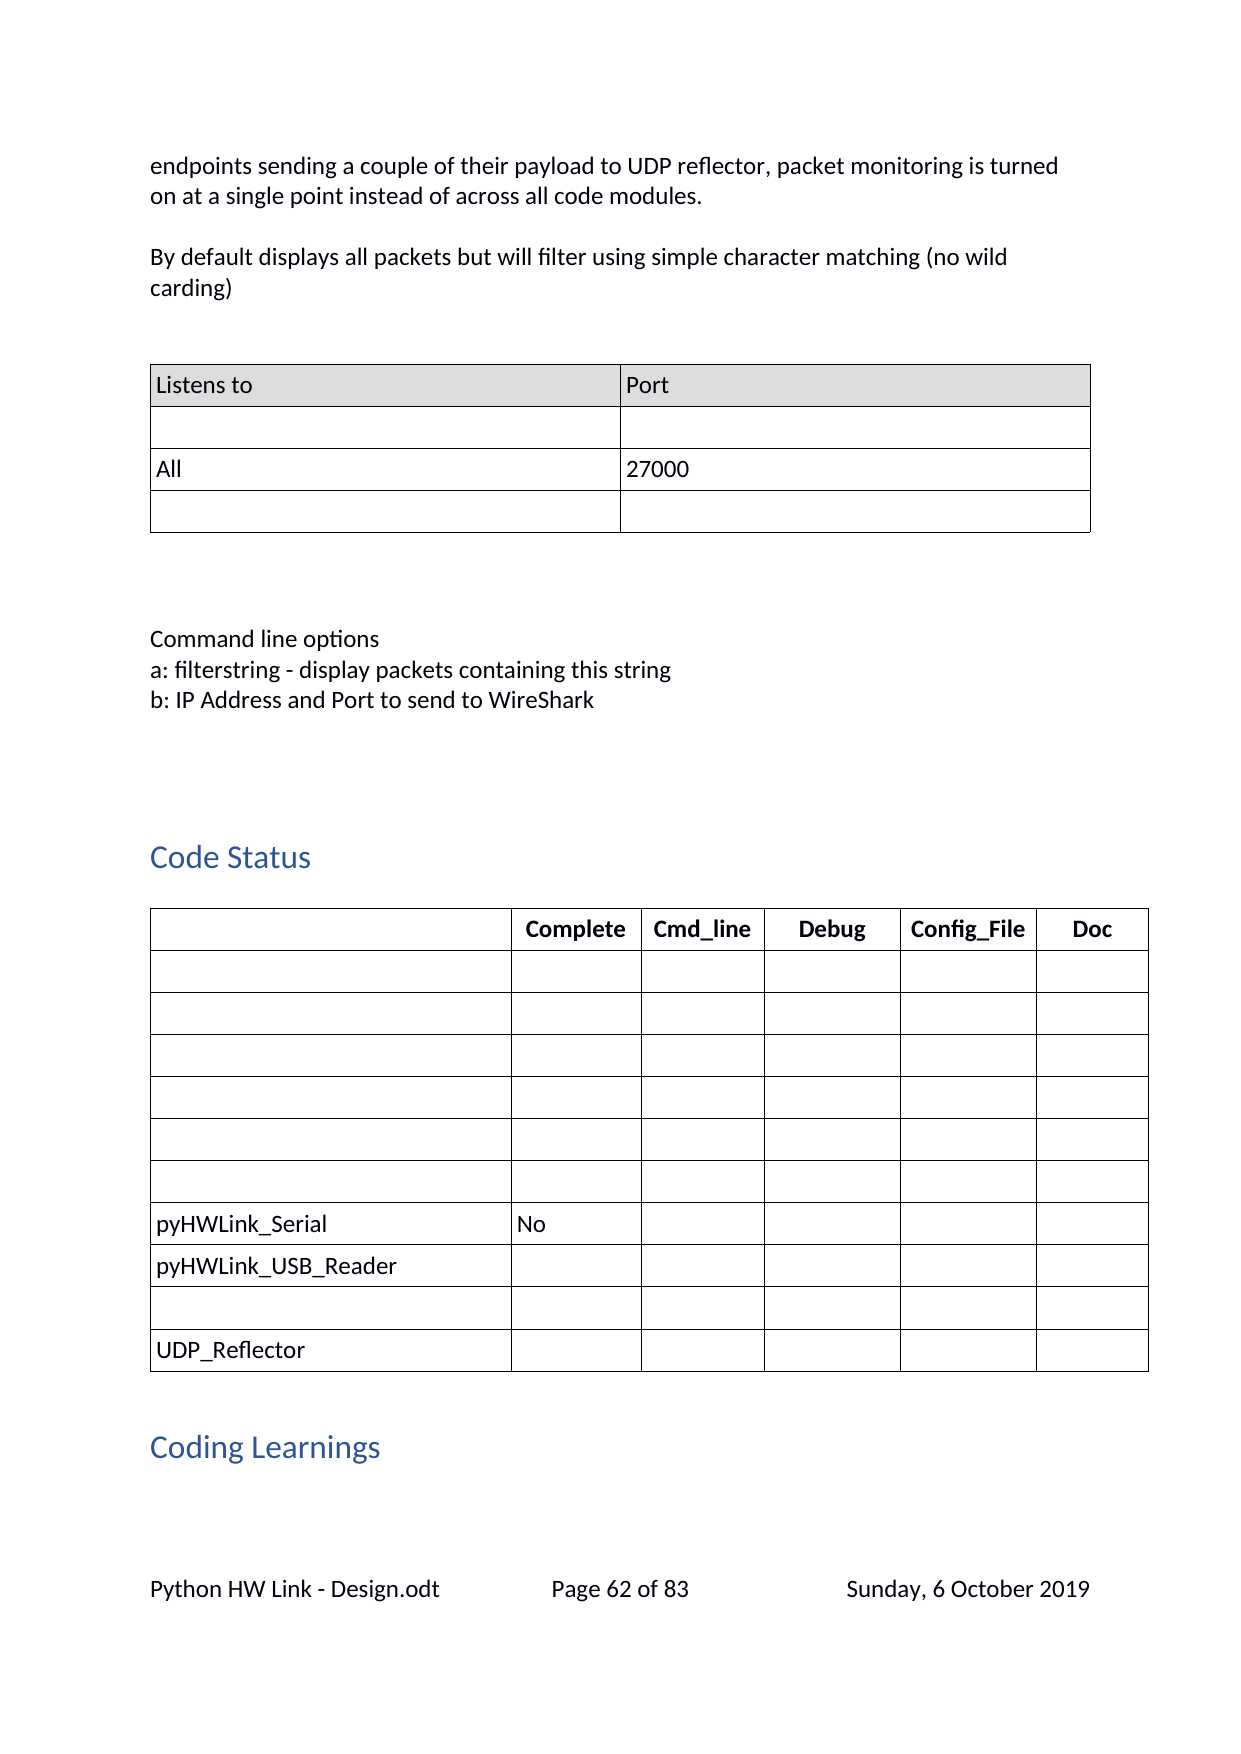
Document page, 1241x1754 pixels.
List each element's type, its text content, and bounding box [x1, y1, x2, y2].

table_cell [765, 1330, 900, 1371]
table_cell [901, 1245, 1036, 1286]
table_cell [901, 1035, 1036, 1076]
table_cell [901, 1287, 1036, 1328]
table_cell [512, 1035, 641, 1076]
table_cell [621, 407, 1090, 448]
table_cell [642, 993, 764, 1034]
table_cell [642, 1161, 764, 1202]
table_cell [1037, 993, 1148, 1034]
table_cell [765, 993, 900, 1034]
subtitle Code Status [150, 836, 1090, 877]
table_cell All [151, 449, 620, 490]
text endpoints sending a couple of their payload to UDP reflector, packet monitoring is turned on at a single point instead of across all code modules. [150, 150, 1090, 211]
table_cell [901, 1077, 1036, 1118]
table_cell [621, 491, 1090, 532]
table_header [151, 909, 511, 950]
table_cell [1037, 1330, 1148, 1371]
text Command line options [150, 624, 1090, 654]
table_cell [642, 1119, 764, 1160]
subtitle Coding Learnings [150, 1426, 1090, 1467]
table_cell [1037, 951, 1148, 992]
table_header Port [621, 365, 1090, 406]
table_cell [901, 1203, 1036, 1244]
table_cell [512, 1161, 641, 1202]
table_cell pyHWLink_USB_Reader [151, 1245, 511, 1286]
table_cell [642, 1330, 764, 1371]
table_cell pyHWLink_Serial [151, 1203, 511, 1244]
table_header Complete [512, 909, 641, 950]
table_cell [765, 1161, 900, 1202]
table_cell [642, 1203, 764, 1244]
table_cell [765, 1077, 900, 1118]
table_cell [1037, 1287, 1148, 1328]
text By default displays all packets but will filter using simple character matching (no wild carding) [150, 242, 1090, 303]
table_cell [151, 491, 620, 532]
table_cell [1037, 1161, 1148, 1202]
table_cell [765, 1035, 900, 1076]
table_cell [151, 1287, 511, 1328]
table_cell [512, 1287, 641, 1328]
table_cell 27000 [621, 449, 1090, 490]
table_cell [512, 1077, 641, 1118]
table_cell [151, 1035, 511, 1076]
table_cell [151, 1161, 511, 1202]
table_cell [512, 1245, 641, 1286]
table_cell UDP_Reflector [151, 1330, 511, 1371]
table_cell [512, 1119, 641, 1160]
text b: IP Address and Port to send to WireShark [150, 685, 1090, 715]
table_cell [1037, 1203, 1148, 1244]
table_cell [151, 993, 511, 1034]
table_cell [642, 1287, 764, 1328]
table_cell [765, 1203, 900, 1244]
table_cell [1037, 1035, 1148, 1076]
table_cell [642, 1245, 764, 1286]
table_cell [765, 1245, 900, 1286]
table_cell [765, 1119, 900, 1160]
table_cell [642, 1035, 764, 1076]
table_header Cmd_line [642, 909, 764, 950]
table_cell [151, 407, 620, 448]
table_cell [901, 1161, 1036, 1202]
table_cell [512, 951, 641, 992]
table_cell [642, 951, 764, 992]
table_cell [512, 993, 641, 1034]
table_cell [901, 951, 1036, 992]
table_cell [1037, 1245, 1148, 1286]
table_cell [765, 1287, 900, 1328]
table_cell No [512, 1203, 641, 1244]
table_cell [901, 1330, 1036, 1371]
table_cell [1037, 1119, 1148, 1160]
table_cell [1037, 1077, 1148, 1118]
text a: filterstring - display packets containing this string [150, 654, 1090, 685]
table_cell [901, 1119, 1036, 1160]
table_header Config_File [901, 909, 1036, 950]
table_cell [765, 951, 900, 992]
table_cell [151, 1077, 511, 1118]
table_cell [151, 1119, 511, 1160]
table_cell [151, 951, 511, 992]
table_header Listens to [151, 365, 620, 406]
table_cell [901, 993, 1036, 1034]
table_header Doc [1037, 909, 1148, 950]
table_cell [512, 1330, 641, 1371]
table_cell [642, 1077, 764, 1118]
table_header Debug [765, 909, 900, 950]
